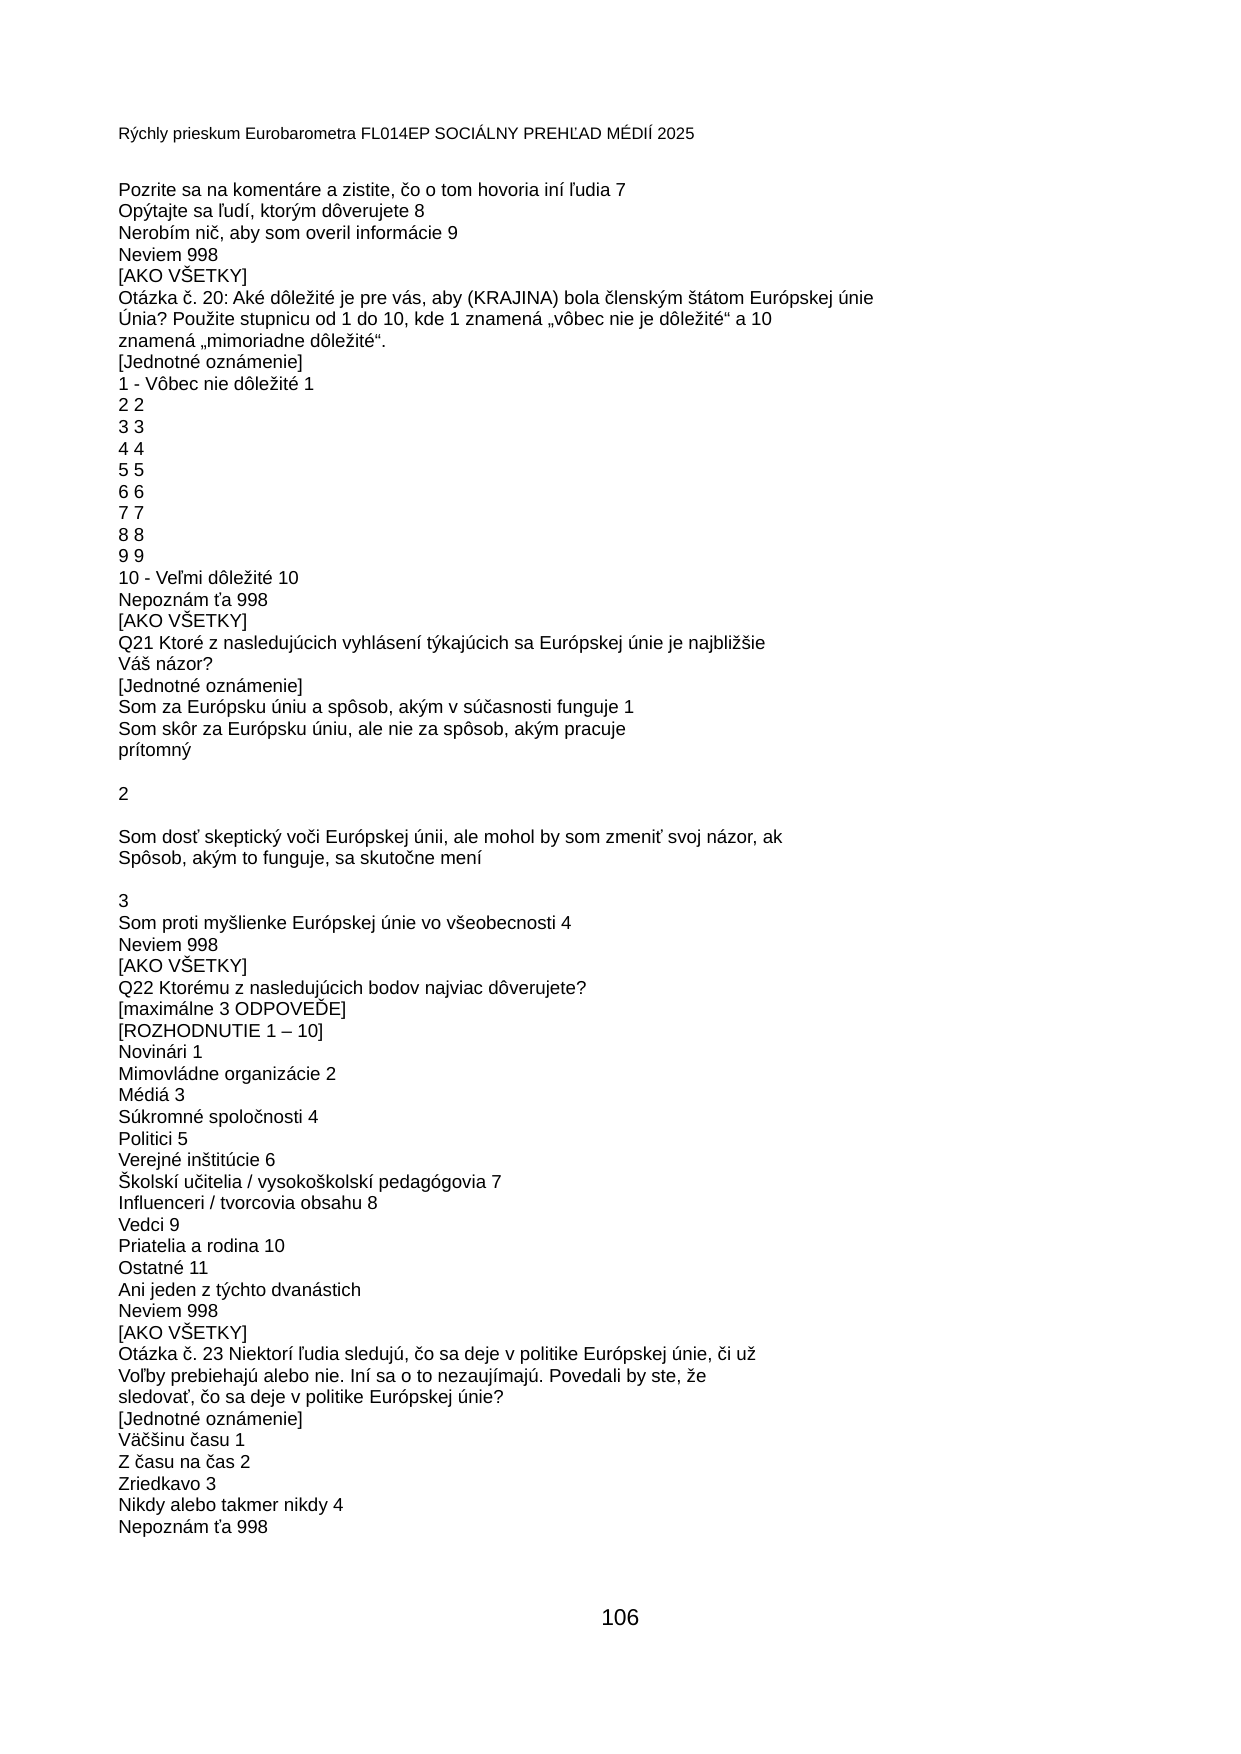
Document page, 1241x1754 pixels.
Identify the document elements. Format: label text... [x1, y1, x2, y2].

text [Jednotné oznámenie] [118, 351, 1122, 373]
text Q22 Ktorému z nasledujúcich bodov najviac dôverujete? [118, 976, 1122, 998]
text Súkromné spoločnosti 4 [118, 1106, 1122, 1127]
text 5 5 [118, 459, 1122, 481]
text 6 6 [118, 481, 1122, 502]
text Som skôr za Európsku úniu, ale nie za spôsob, akým pracuje [118, 718, 1122, 739]
text Otázka č. 20: Aké dôležité je pre vás, aby (KRAJINA) bola členským štátom Európskej únie [118, 286, 1122, 308]
text 3 3 [118, 416, 1122, 437]
text Médiá 3 [118, 1084, 1122, 1106]
text Neviem 998 [118, 933, 1122, 955]
text Politici 5 [118, 1127, 1122, 1149]
text Zriedkavo 3 [118, 1472, 1122, 1494]
text Únia? Použite stupnicu od 1 do 10, kde 1 znamená „vôbec nie je dôležité“ a 10 [118, 308, 1122, 329]
text Som za Európsku úniu a spôsob, akým v súčasnosti funguje 1 [118, 696, 1122, 718]
text [Jednotné oznámenie] [118, 1408, 1122, 1429]
text 9 9 [118, 545, 1122, 567]
text Ani jeden z týchto dvanástich [118, 1278, 1122, 1300]
text Neviem 998 [118, 1300, 1122, 1321]
text sledovať, čo sa deje v politike Európskej únie? [118, 1386, 1122, 1408]
text Som dosť skeptický voči Európskej únii, ale mohol by som zmeniť svoj názor, ak [118, 826, 1122, 847]
text [AKO VŠETKY] [118, 610, 1122, 631]
text Väčšinu času 1 [118, 1429, 1122, 1451]
text Nepoznám ťa 998 [118, 588, 1122, 610]
text [maximálne 3 ODPOVEĎE] [118, 998, 1122, 1019]
text 8 8 [118, 524, 1122, 545]
text [Jednotné oznámenie] [118, 674, 1122, 696]
text Otázka č. 23 Niektorí ľudia sledujú, čo sa deje v politike Európskej únie, či už [118, 1343, 1122, 1364]
text Novinári 1 [118, 1041, 1122, 1063]
text Nepoznám ťa 998 [118, 1516, 1122, 1537]
text Voľby prebiehajú alebo nie. Iní sa o to nezaujímajú. Povedali by ste, že [118, 1364, 1122, 1386]
text Som proti myšlienke Európskej únie vo všeobecnosti 4 [118, 912, 1122, 933]
text Pozrite sa na komentáre a zistite, čo o tom hovoria iní ľudia 7 [118, 179, 1122, 200]
text Opýtajte sa ľudí, ktorým dôverujete 8 [118, 200, 1122, 222]
text Verejné inštitúcie 6 [118, 1149, 1122, 1171]
text Ostatné 11 [118, 1257, 1122, 1278]
text [AKO VŠETKY] [118, 955, 1122, 976]
text Nikdy alebo takmer nikdy 4 [118, 1494, 1122, 1516]
text Školskí učitelia / vysokoškolskí pedagógovia 7 [118, 1171, 1122, 1192]
text Mimovládne organizácie 2 [118, 1063, 1122, 1084]
text Neviem 998 [118, 243, 1122, 265]
text prítomný [118, 739, 1122, 761]
text 3 [118, 890, 1122, 912]
text 2 2 [118, 394, 1122, 416]
text [ROZHODNUTIE 1 – 10] [118, 1019, 1122, 1041]
text Z času na čas 2 [118, 1451, 1122, 1472]
text Influenceri / tvorcovia obsahu 8 [118, 1192, 1122, 1214]
text znamená „mimoriadne dôležité“. [118, 329, 1122, 351]
text 2 [118, 782, 1122, 804]
text Priatelia a rodina 10 [118, 1235, 1122, 1257]
text Nerobím nič, aby som overil informácie 9 [118, 222, 1122, 243]
text 1 - Vôbec nie dôležité 1 [118, 373, 1122, 394]
text Q21 Ktoré z nasledujúcich vyhlásení týkajúcich sa Európskej únie je najbližšie [118, 631, 1122, 653]
text Spôsob, akým to funguje, sa skutočne mení [118, 847, 1122, 869]
text Vedci 9 [118, 1214, 1122, 1235]
text [AKO VŠETKY] [118, 1321, 1122, 1343]
text 7 7 [118, 502, 1122, 524]
text [AKO VŠETKY] [118, 265, 1122, 286]
text 4 4 [118, 437, 1122, 459]
text Váš názor? [118, 653, 1122, 674]
text 10 - Veľmi dôležité 10 [118, 567, 1122, 588]
